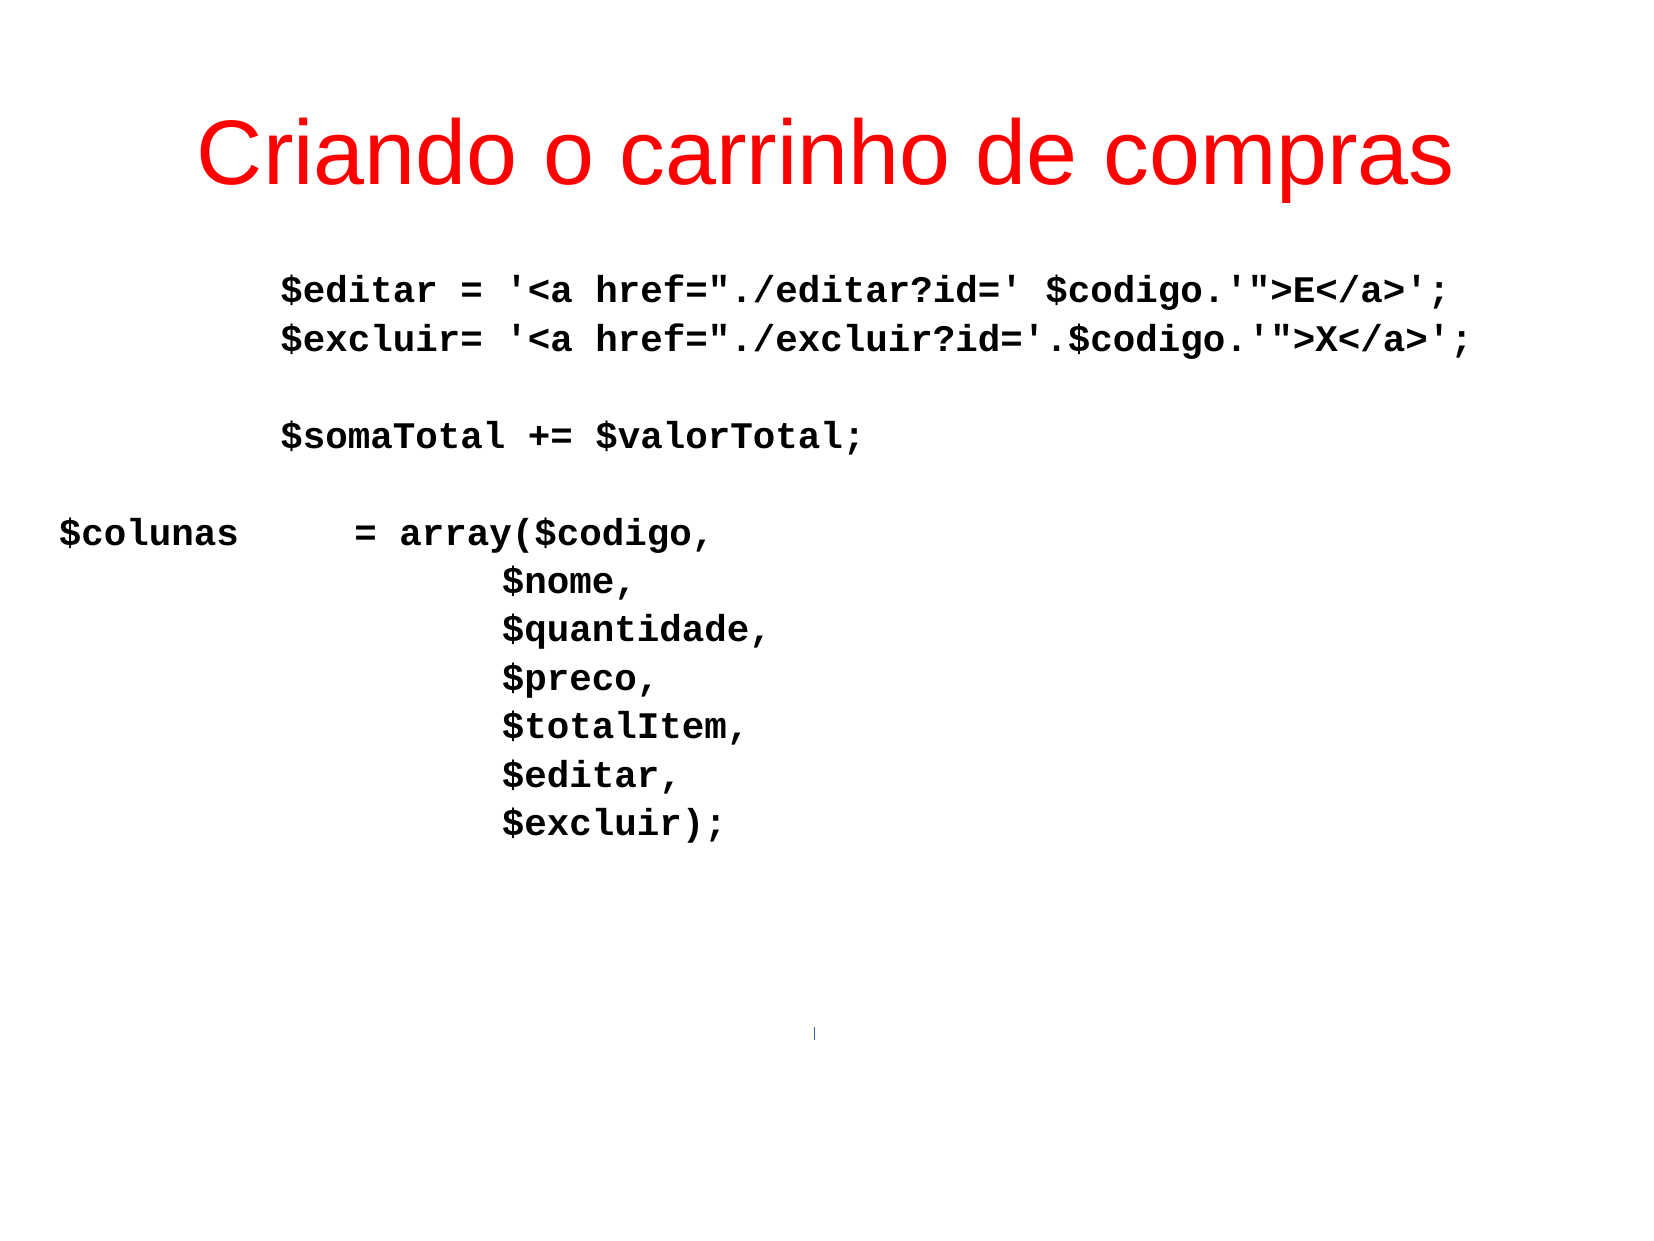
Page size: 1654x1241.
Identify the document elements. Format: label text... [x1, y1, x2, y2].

list $editar = '<a href="./editar?id=' $codigo.'">E</a>'; $excluir= '<a href="./excluir?id='.$codigo.'">X</a>'; $somaTotal += $valorTotal; $colunas = array($codigo, $nome, $quantidade, $preco, $totalItem, $editar, $excluir); [59, 271, 1630, 1170]
title Criando o carrinho de compras [82, 49, 1571, 257]
